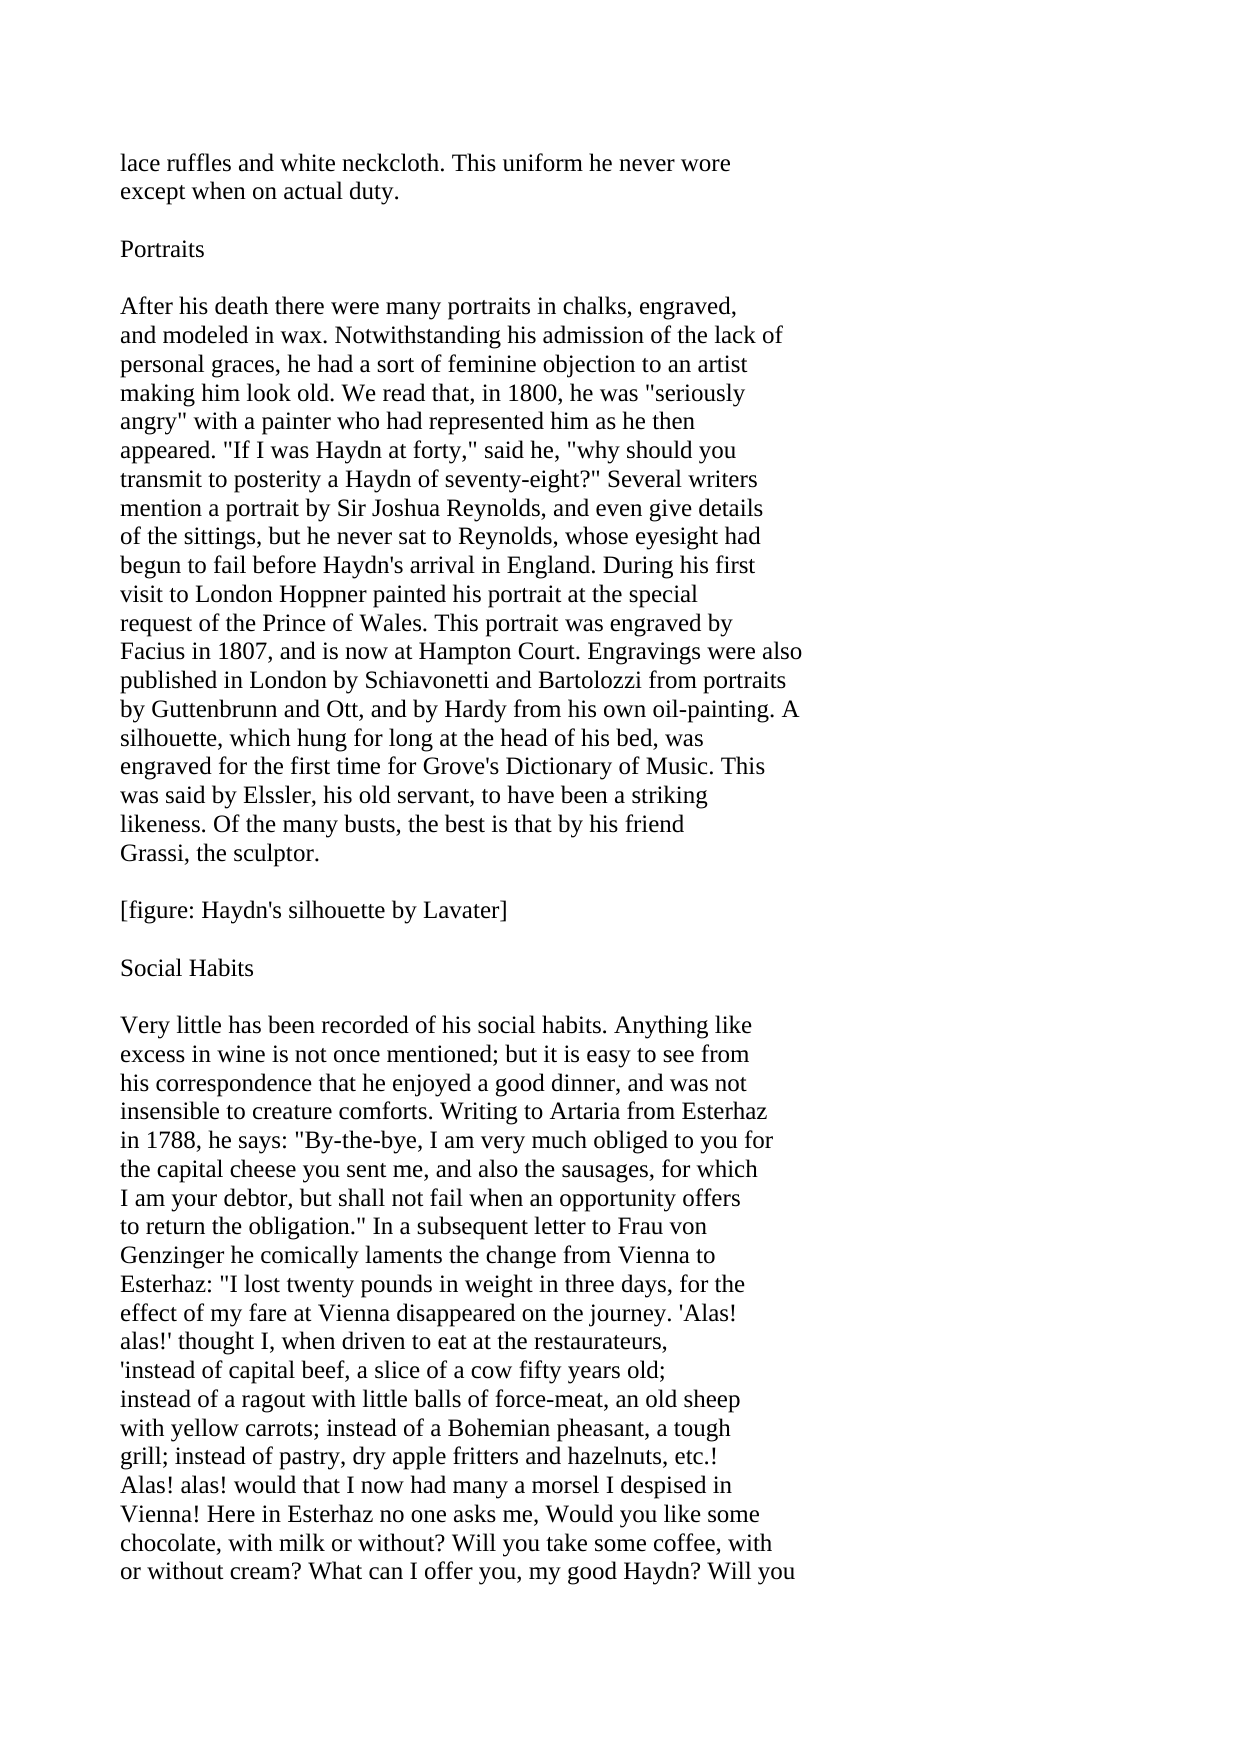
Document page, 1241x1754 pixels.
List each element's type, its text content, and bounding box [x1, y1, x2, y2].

text in 1788, he says: "By-the-bye, I am very much obliged to you for [120, 1125, 1120, 1154]
text or without cream? What can I offer you, my good Haydn? Will you [120, 1556, 1120, 1585]
text appeared. "If I was Haydn at forty," said he, "why should you [120, 435, 1120, 464]
text published in London by Schiavonetti and Bartolozzi from portraits [120, 665, 1120, 694]
text Genzinger he comically laments the change from Vienna to [120, 1240, 1120, 1269]
text silhouette, which hung for long at the head of his bed, was [120, 723, 1120, 751]
text his correspondence that he enjoyed a good dinner, and was not [120, 1068, 1120, 1096]
text Very little has been recorded of his social habits. Anything like [120, 1010, 1120, 1039]
text except when on actual duty. [120, 176, 1120, 205]
text the capital cheese you sent me, and also the sausages, for which [120, 1154, 1120, 1183]
text lace ruffles and white neckcloth. This uniform he never wore [120, 148, 1120, 176]
text engraved for the first time for Grove's Dictionary of Music. This [120, 751, 1120, 780]
text making him look old. We read that, in 1800, he was "seriously [120, 378, 1120, 406]
text of the sittings, but he never sat to Reynolds, whose eyesight had [120, 521, 1120, 550]
text effect of my fare at Vienna disappeared on the journey. 'Alas! [120, 1298, 1120, 1326]
text [figure: Haydn's silhouette by Lavater] [120, 895, 1120, 924]
text with yellow carrots; instead of a Bohemian pheasant, a tough [120, 1413, 1120, 1441]
text begun to fail before Haydn's arrival in England. During his first [120, 550, 1120, 579]
text and modeled in wax. Notwithstanding his admission of the lack of [120, 320, 1120, 349]
text was said by Elssler, his old servant, to have been a striking [120, 780, 1120, 809]
text excess in wine is not once mentioned; but it is easy to see from [120, 1039, 1120, 1068]
text Alas! alas! would that I now had many a morsel I despised in [120, 1470, 1120, 1499]
text to return the obligation." In a subsequent letter to Frau von [120, 1211, 1120, 1240]
text insensible to creature comforts. Writing to Artaria from Esterhaz [120, 1096, 1120, 1125]
text instead of a ragout with little balls of force-meat, an old sheep [120, 1384, 1120, 1413]
text 'instead of capital beef, a slice of a cow fifty years old; [120, 1355, 1120, 1384]
text chocolate, with milk or without? Will you take some coffee, with [120, 1528, 1120, 1556]
text angry" with a painter who had represented him as he then [120, 406, 1120, 435]
text After his death there were many portraits in chalks, engraved, [120, 291, 1120, 320]
text Social Habits [120, 953, 1120, 981]
text request of the Prince of Wales. This portrait was engraved by [120, 608, 1120, 636]
text personal graces, he had a sort of feminine objection to an artist [120, 349, 1120, 378]
text Facius in 1807, and is now at Hampton Court. Engravings were also [120, 636, 1120, 665]
text by Guttenbrunn and Ott, and by Hardy from his own oil-painting. A [120, 694, 1120, 723]
text Vienna! Here in Esterhaz no one asks me, Would you like some [120, 1499, 1120, 1528]
text Esterhaz: "I lost twenty pounds in weight in three days, for the [120, 1269, 1120, 1298]
text I am your debtor, but shall not fail when an opportunity offers [120, 1183, 1120, 1211]
text grill; instead of pastry, dry apple fritters and hazelnuts, etc.! [120, 1441, 1120, 1470]
text transmit to posterity a Haydn of seventy-eight?" Several writers [120, 464, 1120, 493]
text likeness. Of the many busts, the best is that by his friend [120, 809, 1120, 838]
text Portraits [120, 234, 1120, 263]
text visit to London Hoppner painted his portrait at the special [120, 579, 1120, 608]
text Grassi, the sculptor. [120, 838, 1120, 866]
text alas!' thought I, when driven to eat at the restaurateurs, [120, 1326, 1120, 1355]
text mention a portrait by Sir Joshua Reynolds, and even give details [120, 493, 1120, 521]
